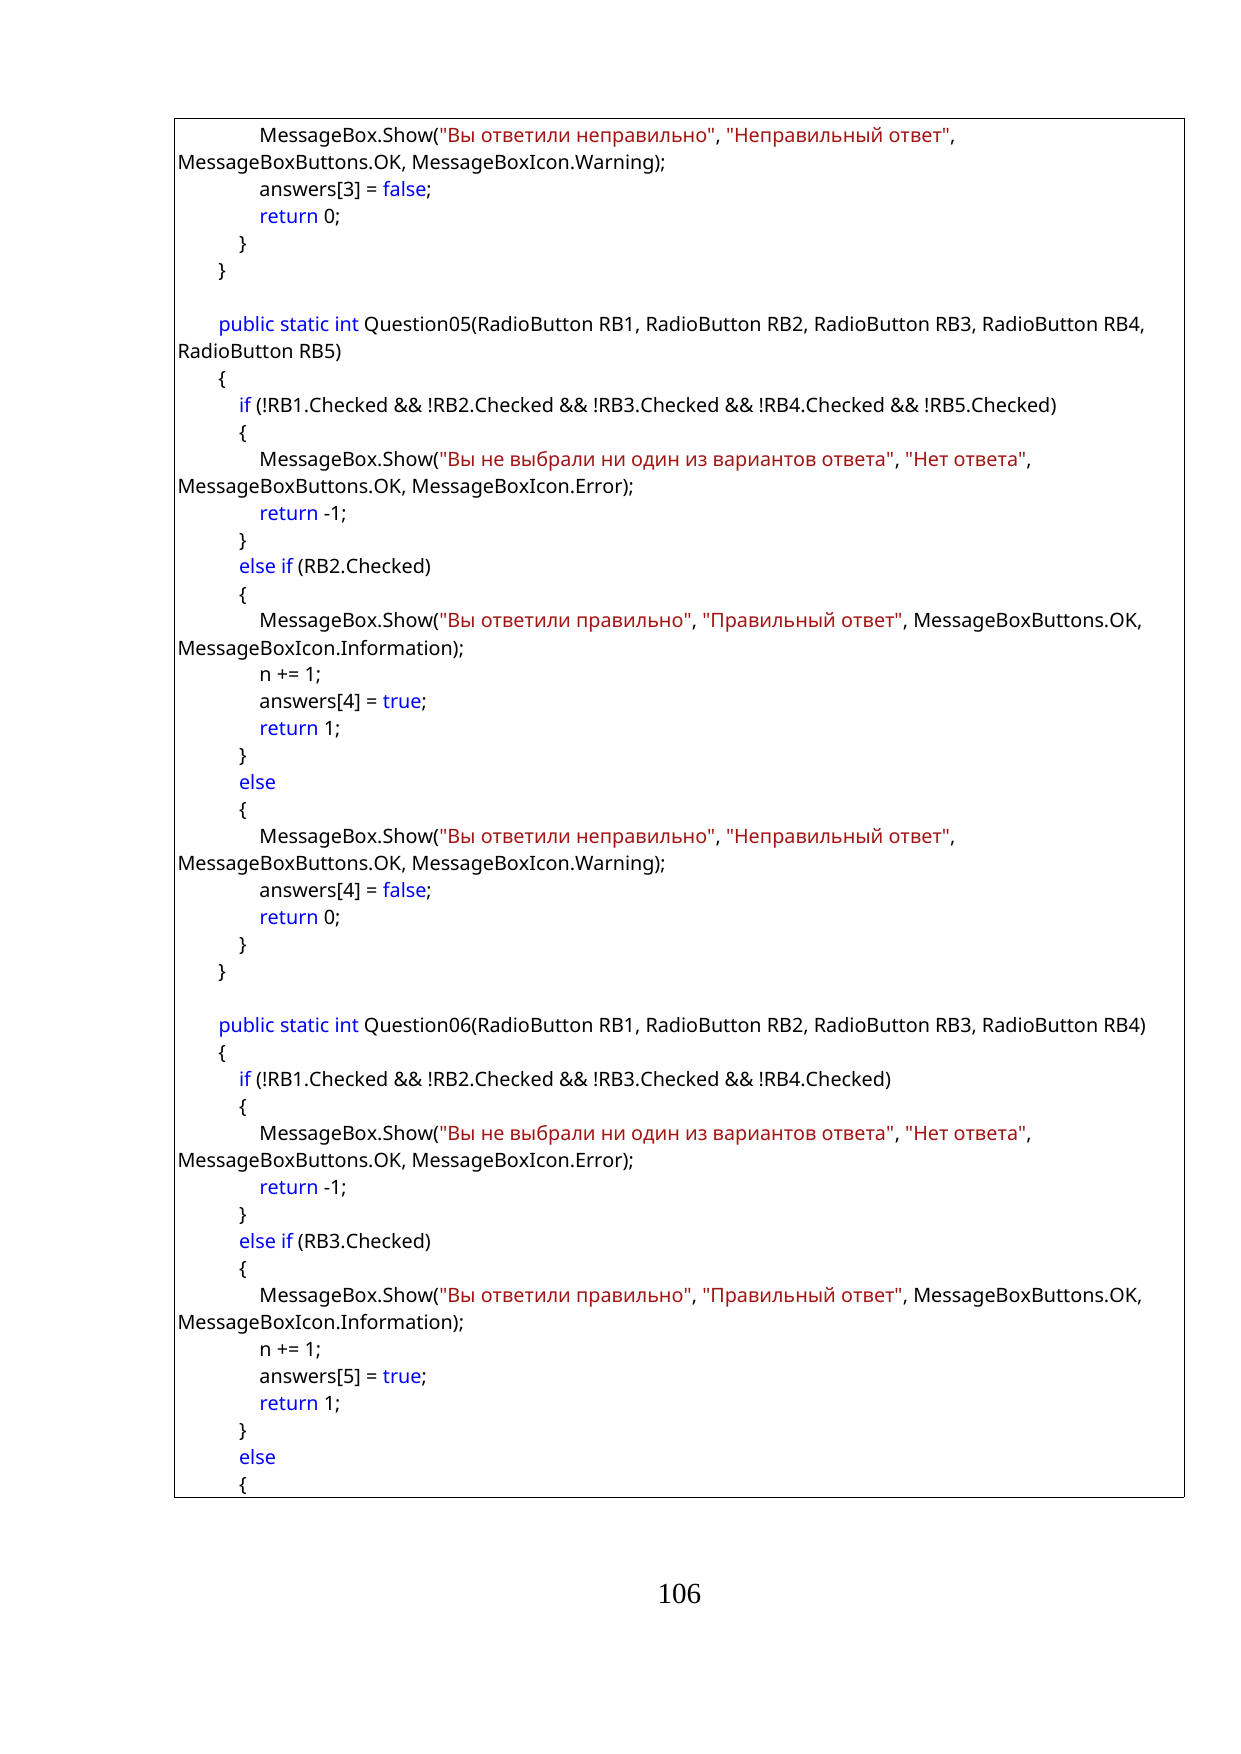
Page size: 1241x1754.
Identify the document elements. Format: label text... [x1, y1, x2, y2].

text { [177, 796, 1181, 823]
text else if (RB2.Checked) [177, 553, 1181, 580]
text return 0; [177, 202, 1181, 229]
text } [177, 229, 1181, 256]
text if (!RB1.Checked && !RB2.Checked && !RB3.Checked && !RB4.Checked && !RB5.Checked) [177, 391, 1181, 418]
text n += 1; [177, 1335, 1181, 1362]
text } [177, 742, 1181, 769]
text } [177, 1416, 1181, 1443]
text } [177, 526, 1181, 553]
text return -1; [177, 1173, 1181, 1200]
text } [177, 1200, 1181, 1227]
text return 0; [177, 903, 1181, 931]
text return -1; [177, 499, 1181, 526]
text return 1; [177, 715, 1181, 742]
text else [177, 1443, 1181, 1470]
text answers[4] = true; [177, 688, 1181, 715]
text MessageBox.Show("Вы ответили правильно", "Правильный ответ", MessageBoxButtons.OK, MessageBoxIcon.Information); [177, 607, 1181, 661]
text else [177, 769, 1181, 796]
text if (!RB1.Checked && !RB2.Checked && !RB3.Checked && !RB4.Checked) [177, 1065, 1181, 1092]
text public static int Question06(RadioButton RB1, RadioButton RB2, RadioButton RB3, RadioButton RB4) [177, 1011, 1181, 1038]
text MessageBox.Show("Вы не выбрали ни один из вариантов ответа", "Нет ответа", MessageBoxButtons.OK, MessageBoxIcon.Error); [177, 445, 1181, 499]
text { [177, 1254, 1181, 1281]
text { [177, 364, 1181, 391]
text } [177, 931, 1181, 957]
text { [177, 1038, 1181, 1065]
text MessageBox.Show("Вы ответили неправильно", "Неправильный ответ", MessageBoxButtons.OK, MessageBoxIcon.Warning); [177, 823, 1181, 877]
text { [177, 1470, 1181, 1497]
text answers[3] = false; [177, 175, 1181, 202]
text MessageBox.Show("Вы ответили правильно", "Правильный ответ", MessageBoxButtons.OK, MessageBoxIcon.Information); [177, 1281, 1181, 1335]
text answers[4] = false; [177, 877, 1181, 903]
text { [177, 418, 1181, 445]
text MessageBox.Show("Вы ответили неправильно", "Неправильный ответ", MessageBoxButtons.OK, MessageBoxIcon.Warning); [175, 119, 1184, 175]
text answers[5] = true; [177, 1362, 1181, 1389]
text n += 1; [177, 661, 1181, 688]
text } [177, 957, 1181, 984]
text { [177, 580, 1181, 607]
text return 1; [177, 1389, 1181, 1416]
text else if (RB3.Checked) [177, 1227, 1181, 1254]
text { [177, 1092, 1181, 1119]
text public static int Question05(RadioButton RB1, RadioButton RB2, RadioButton RB3, RadioButton RB4, RadioButton RB5) [177, 310, 1181, 364]
text } [177, 256, 1181, 283]
text MessageBox.Show("Вы не выбрали ни один из вариантов ответа", "Нет ответа", MessageBoxButtons.OK, MessageBoxIcon.Error); [177, 1119, 1181, 1173]
